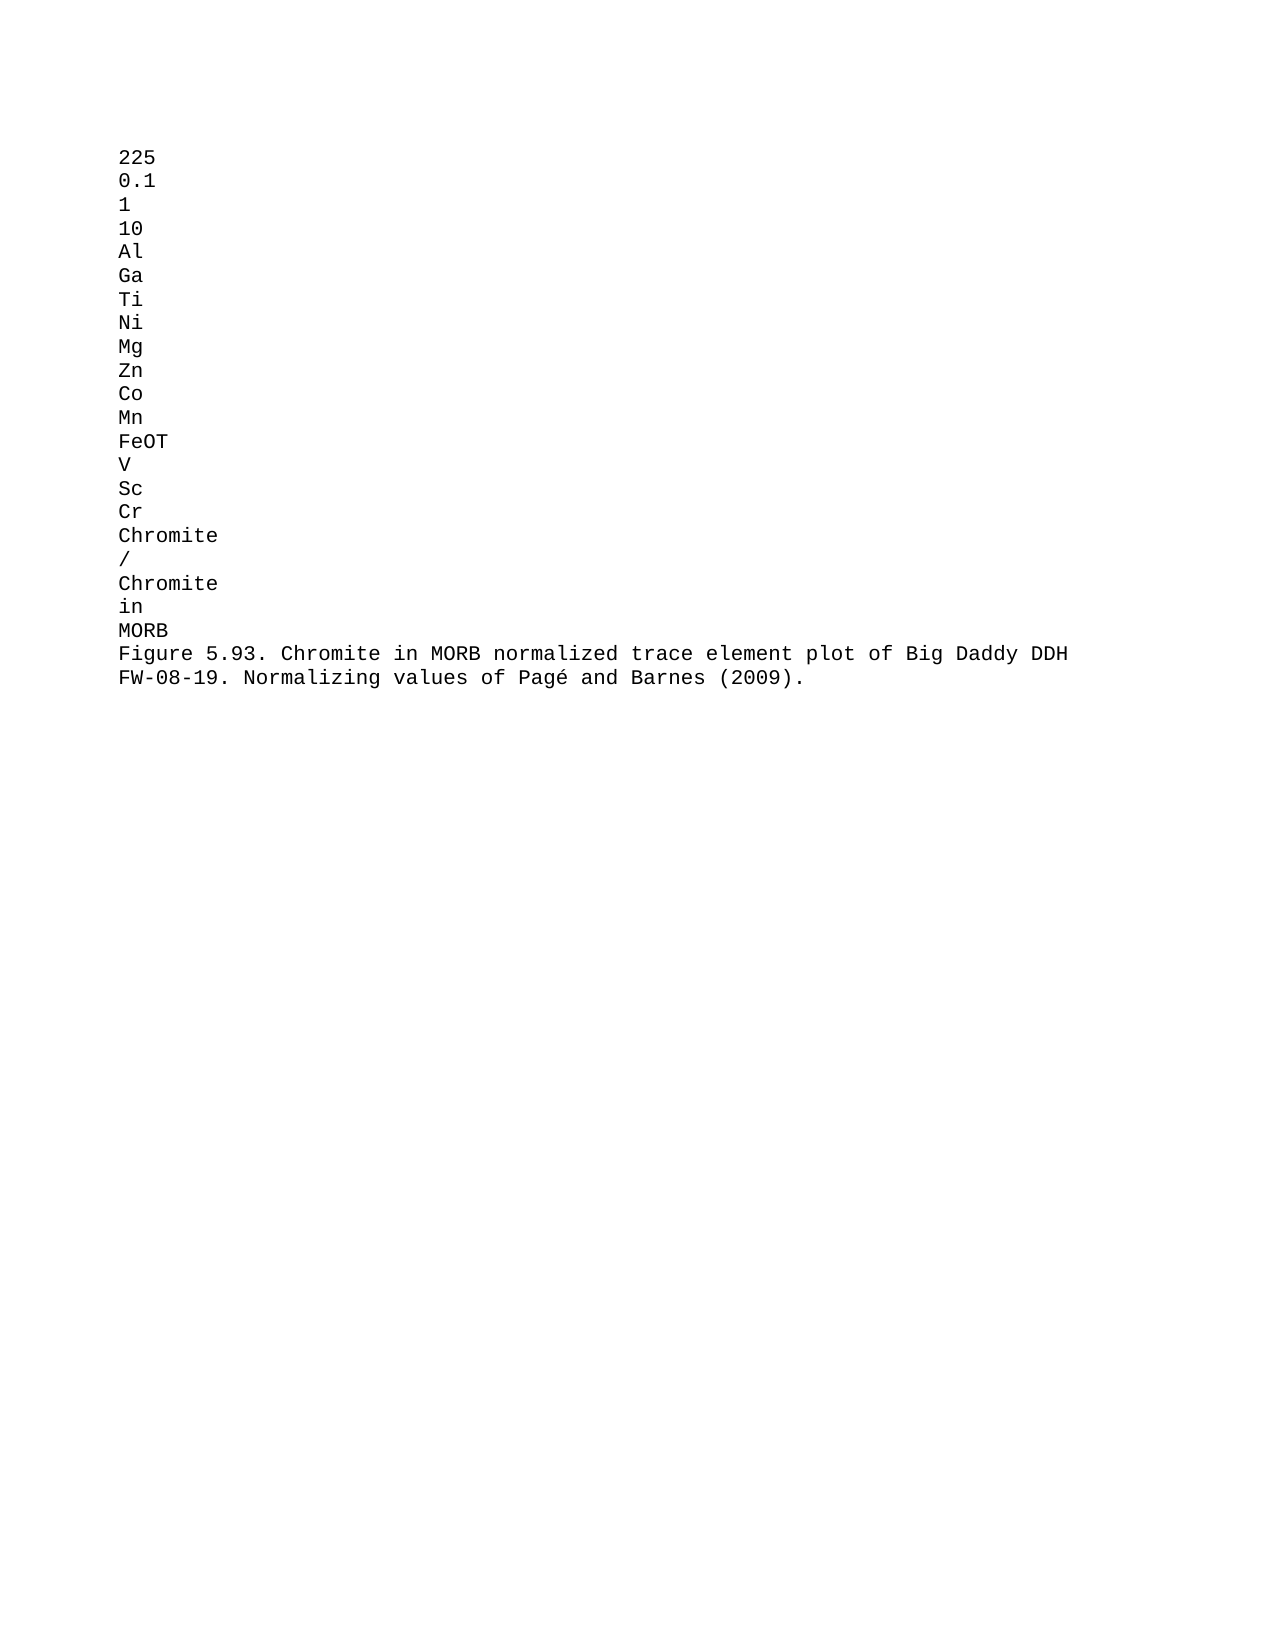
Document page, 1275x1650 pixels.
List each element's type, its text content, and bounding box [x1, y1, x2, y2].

text Sc [118, 478, 1157, 502]
text 225 [118, 147, 1157, 171]
text V [118, 454, 1157, 478]
text Al [118, 241, 1157, 265]
text Cr [118, 502, 1157, 525]
text FW-08-19. Normalizing values of Pagé and Barnes (2009). [118, 667, 1157, 691]
text / [118, 549, 1157, 572]
text Figure 5.93. Chromite in MORB normalized trace element plot of Big Daddy DDH [118, 643, 1157, 667]
text Co [118, 383, 1157, 407]
text 10 [118, 218, 1157, 241]
text Zn [118, 360, 1157, 383]
text in [118, 596, 1157, 620]
text Ni [118, 312, 1157, 336]
text Chromite [118, 572, 1157, 596]
text Ga [118, 265, 1157, 289]
text 0.1 [118, 171, 1157, 194]
text MORB [118, 620, 1157, 643]
text Mg [118, 336, 1157, 360]
text Mn [118, 407, 1157, 431]
text FeOT [118, 431, 1157, 454]
text Ti [118, 289, 1157, 312]
text 1 [118, 194, 1157, 218]
text Chromite [118, 525, 1157, 549]
